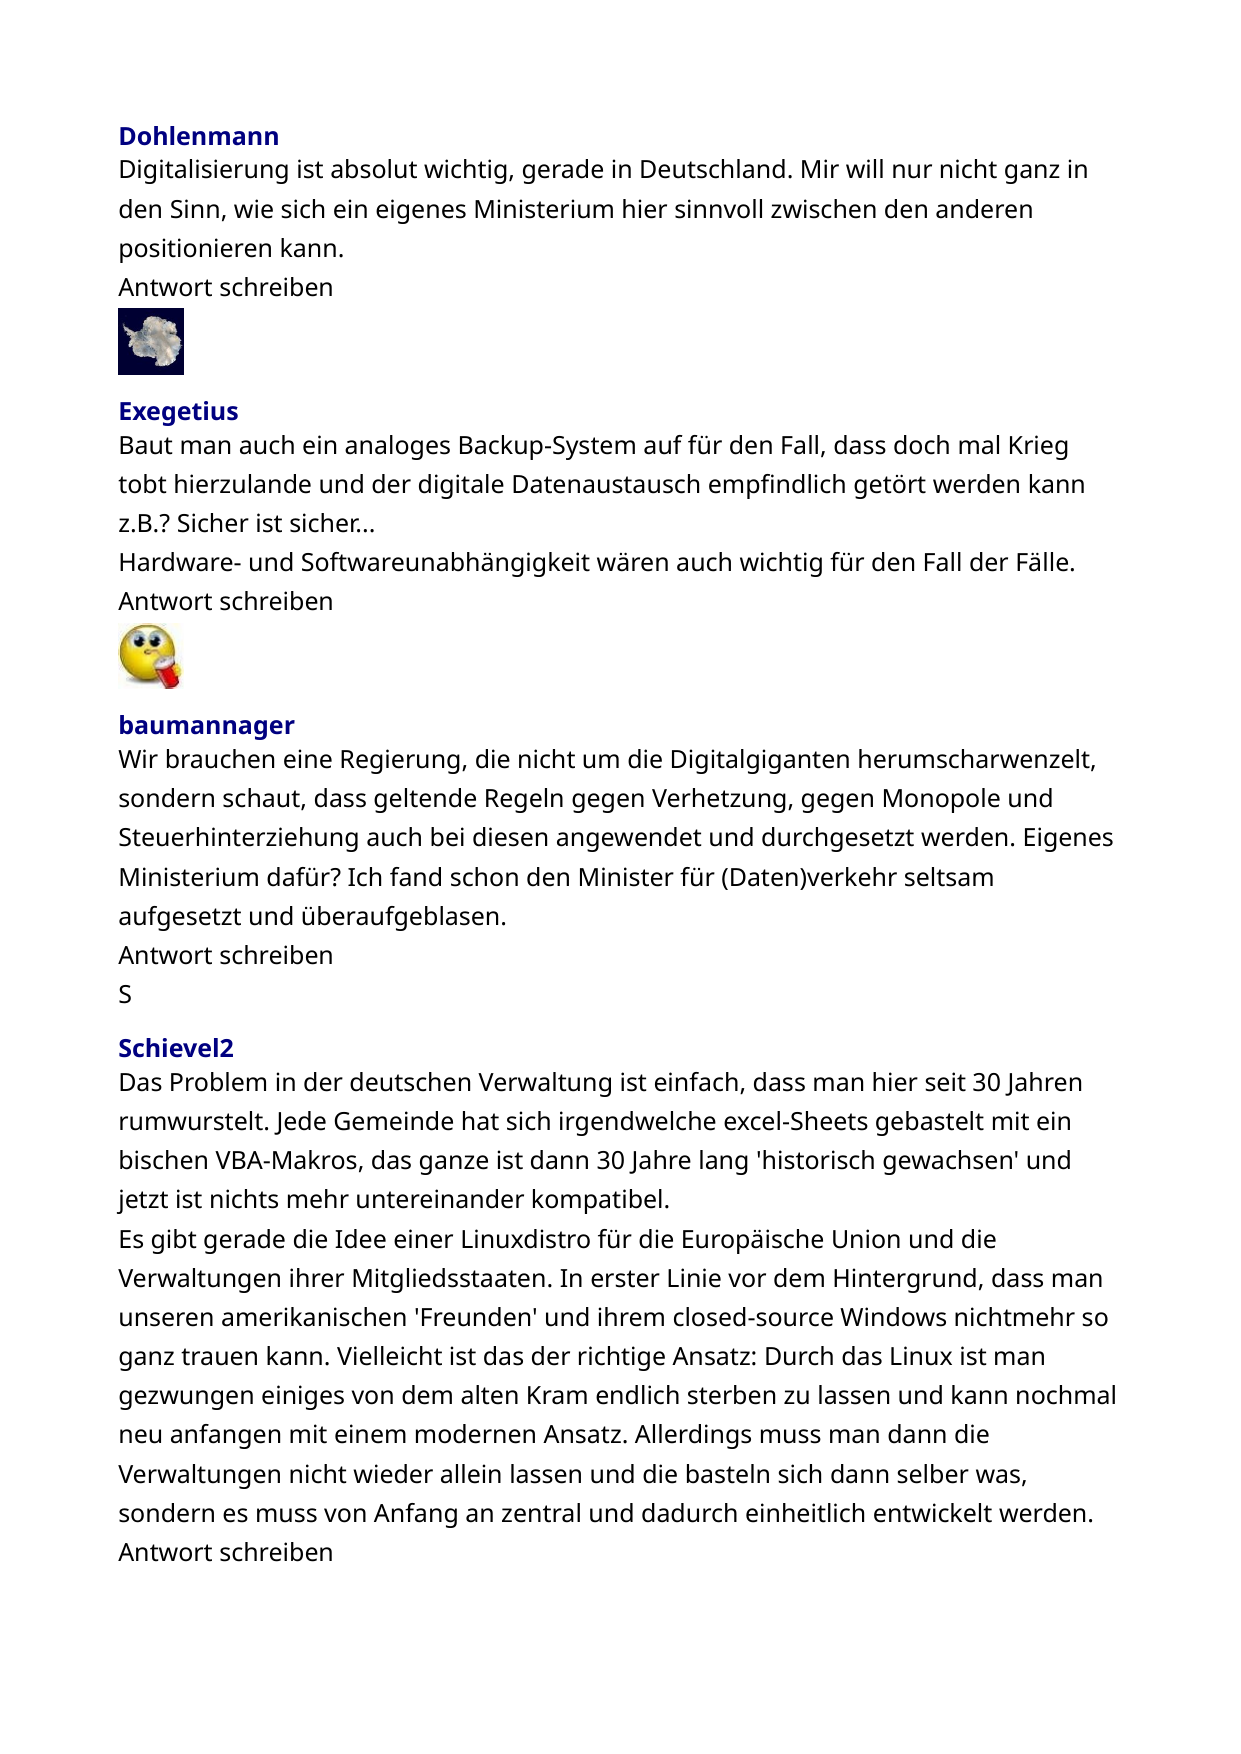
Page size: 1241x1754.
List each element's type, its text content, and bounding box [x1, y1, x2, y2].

text Antwort schreiben [118, 270, 1122, 304]
text Wir brauchen eine Regierung, die nicht um die Digitalgiganten herumscharwenzelt, sondern schaut, dass geltende Regeln gegen Verhetzung, gegen Monopole und Steuerhinterziehung auch bei diesen angewendet und durchgesetzt werden. Eigenes Ministerium dafür? Ich fand schon den Minister für (Daten)verkehr seltsam aufgesetzt und überaufgeblasen. [118, 742, 1122, 932]
text Baut man auch ein analoges Backup-System auf für den Fall, dass doch mal Krieg tobt hierzulande und der digitale Datenaustausch empfindlich getört werden kann z.B.? Sicher ist sicher... [118, 427, 1122, 540]
subtitle baumannager [118, 708, 1122, 742]
text Es gibt gerade die Idee einer Linuxdistro für die Europäische Union und die Verwaltungen ihrer Mitgliedsstaaten. In erster Linie vor dem Hintergrund, dass man unseren amerikanischen 'Freunden' und ihrem closed-source Windows nichtmehr so ganz trauen kann. Vielleicht ist das der richtige Ansatz: Durch das Linux ist man gezwungen einiges von dem alten Kram endlich sterben zu lassen und kann nochmal neu anfangen mit einem modernen Ansatz. Allerdings muss man dann die Verwaltungen nicht wieder allein lassen und die basteln sich dann selber was, sondern es muss von Anfang an zentral und dadurch einheitlich entwickelt werden. [118, 1221, 1122, 1529]
text Antwort schreiben [118, 584, 1122, 618]
text Hardware- und Softwareunabhängigkeit wären auch wichtig für den Fall der Fälle. [118, 545, 1122, 579]
subtitle Exegetius [118, 393, 1122, 427]
subtitle Schievel2 [118, 1031, 1122, 1064]
text Digitalisierung ist absolut wichtig, gerade in Deutschland. Mir will nur nicht ganz in den Sinn, wie sich ein eigenes Ministerium hier sinnvoll zwischen den anderen positionieren kann. [118, 152, 1122, 264]
picture [118, 308, 184, 375]
text Das Problem in der deutschen Verwaltung ist einfach, dass man hier seit 30 Jahren rumwurstelt. Jede Gemeinde hat sich irgendwelche excel-Sheets gebastelt mit ein bischen VBA-Makros, das ganze ist dann 30 Jahre lang 'historisch gewachsen' und jetzt ist nichts mehr untereinander kompatibel. [118, 1064, 1122, 1216]
text Antwort schreiben [118, 1534, 1122, 1569]
text S [118, 977, 1122, 1011]
picture [118, 623, 184, 689]
text Antwort schreiben [118, 938, 1122, 972]
subtitle Dohlenmann [118, 118, 1122, 152]
